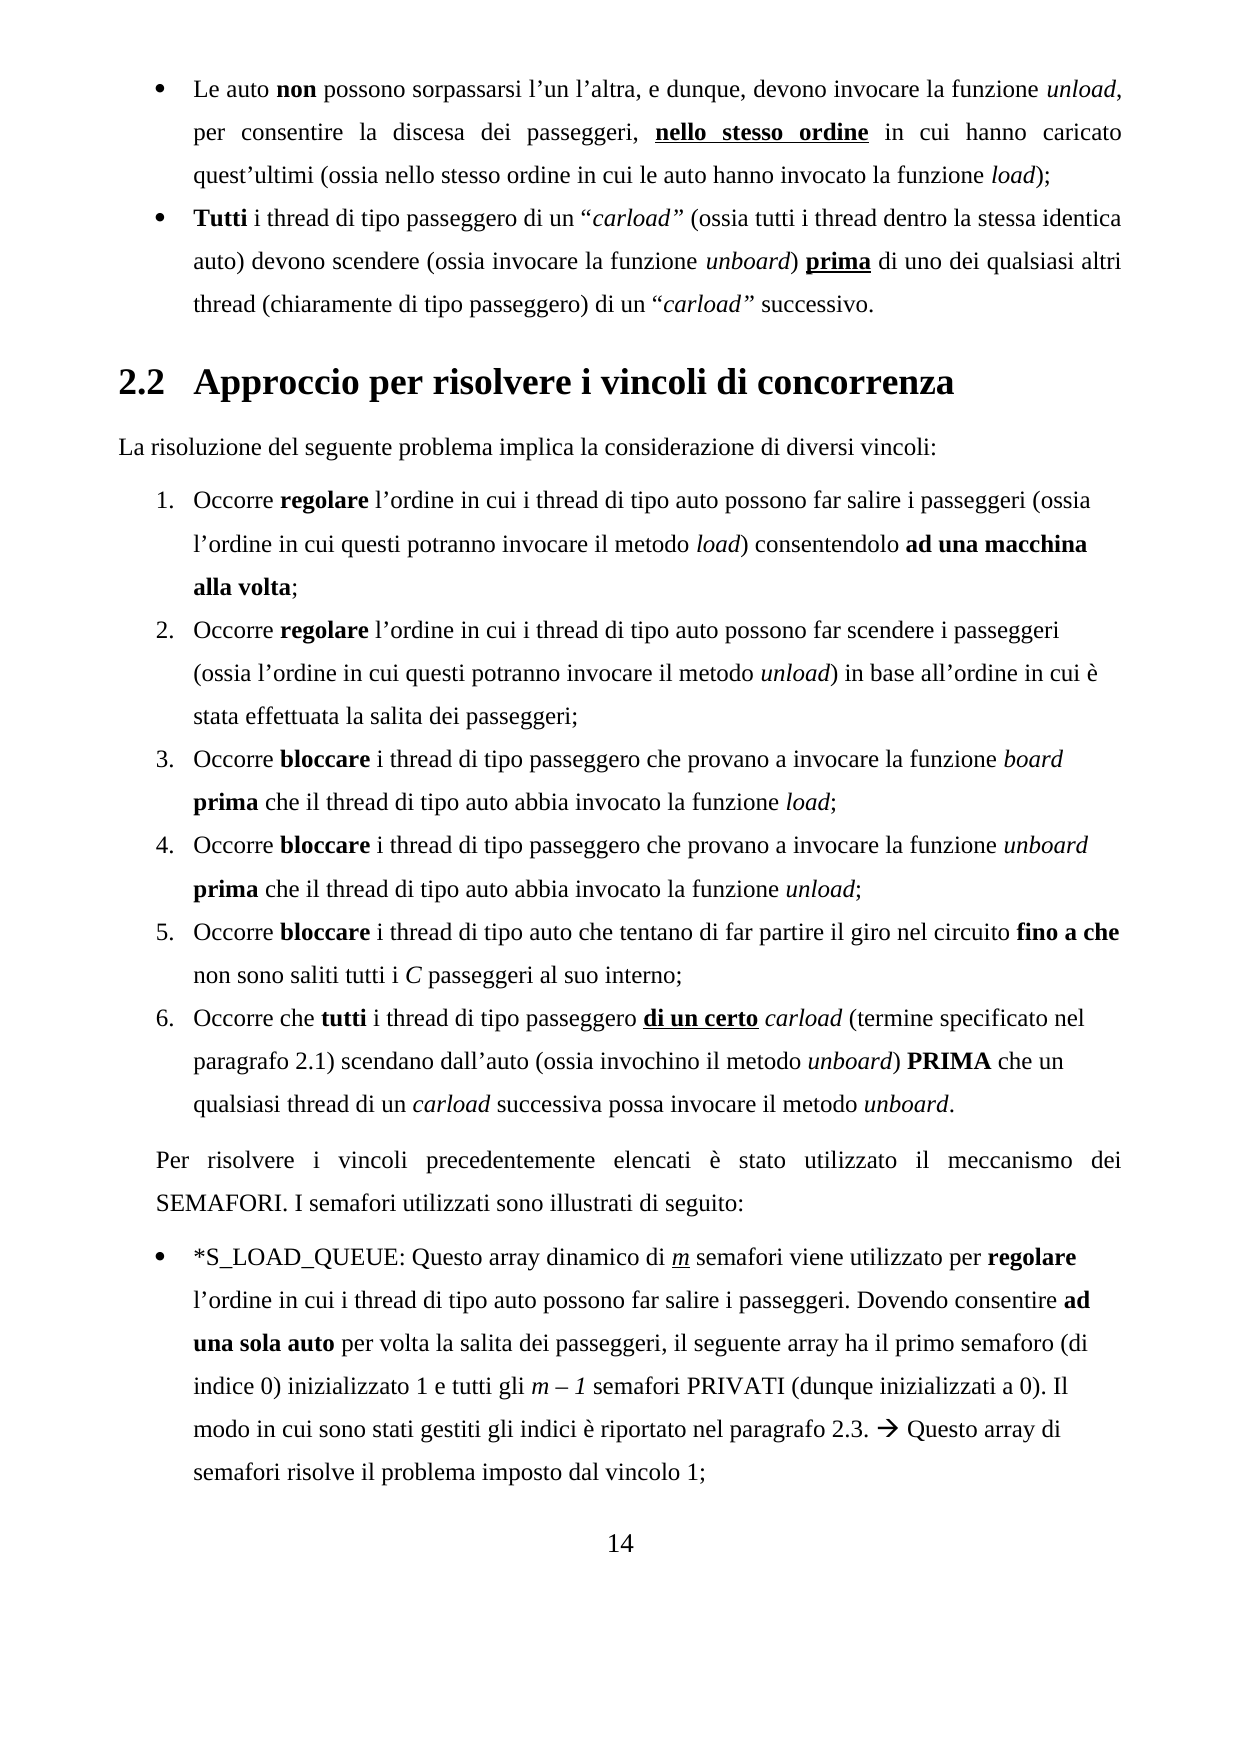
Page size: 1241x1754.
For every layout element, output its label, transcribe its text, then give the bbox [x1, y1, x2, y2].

list *S_LOAD_QUEUE: Questo array dinamico di m semafori viene utilizzato per regolare l’ordine in cui i thread di tipo auto possono far salire i passeggeri. Dovendo consentire ad una sola auto per volta la salita dei passeggeri, il seguente array ha il primo semaforo (di indice 0) inizializzato 1 e tutti gli m – 1 semafori PRIVATI (dunque inizializzati a 0). Il modo in cui sono stati gestiti gli indici è riportato nel paragrafo 2.3.  Questo array di semafori risolve il problema imposto dal vincolo 1; [156, 1242, 1122, 1486]
list Occorre bloccare i thread di tipo auto che tentano di far partire il giro nel circuito fino a che non sono saliti tutti i C passeggeri al suo interno; [156, 917, 1122, 989]
list Le auto non possono sorpassarsi l’un l’altra, e dunque, devono invocare la funzione unload, per consentire la discesa dei passeggeri, nello stesso ordine in cui hanno caricato quest’ultimi (ossia nello stesso ordine in cui le auto hanno invocato la funzione load); [156, 74, 1122, 189]
list Approccio per risolvere i vincoli di concorrenza [118, 360, 1122, 403]
list Occorre bloccare i thread di tipo passeggero che provano a invocare la funzione board prima che il thread di tipo auto abbia invocato la funzione load; [156, 744, 1122, 816]
list Occorre regolare l’ordine in cui i thread di tipo auto possono far salire i passeggeri (ossia l’ordine in cui questi potranno invocare il metodo load) consentendolo ad una macchina alla volta; [156, 486, 1122, 601]
list Occorre bloccare i thread di tipo passeggero che provano a invocare la funzione unboard prima che il thread di tipo auto abbia invocato la funzione unload; [156, 831, 1122, 902]
text Per risolvere i vincoli precedentemente elencati è stato utilizzato il meccanismo dei SEMAFORI. I semafori utilizzati sono illustrati di seguito: [156, 1145, 1122, 1217]
text La risoluzione del seguente problema implica la considerazione di diversi vincoli: [118, 432, 1122, 461]
list Tutti i thread di tipo passeggero di un “carload” (ossia tutti i thread dentro la stessa identica auto) devono scendere (ossia invocare la funzione unboard) prima di uno dei qualsiasi altri thread (chiaramente di tipo passeggero) di un “carload” successivo. [156, 203, 1122, 318]
list Occorre regolare l’ordine in cui i thread di tipo auto possono far scendere i passeggeri (ossia l’ordine in cui questi potranno invocare il metodo unload) in base all’ordine in cui è stata effettuata la salita dei passeggeri; [156, 615, 1122, 730]
list Occorre che tutti i thread di tipo passeggero di un certo carload (termine specificato nel paragrafo 2.1) scendano dall’auto (ossia invochino il metodo unboard) PRIMA che un qualsiasi thread di un carload successiva possa invocare il metodo unboard. [156, 1003, 1122, 1118]
